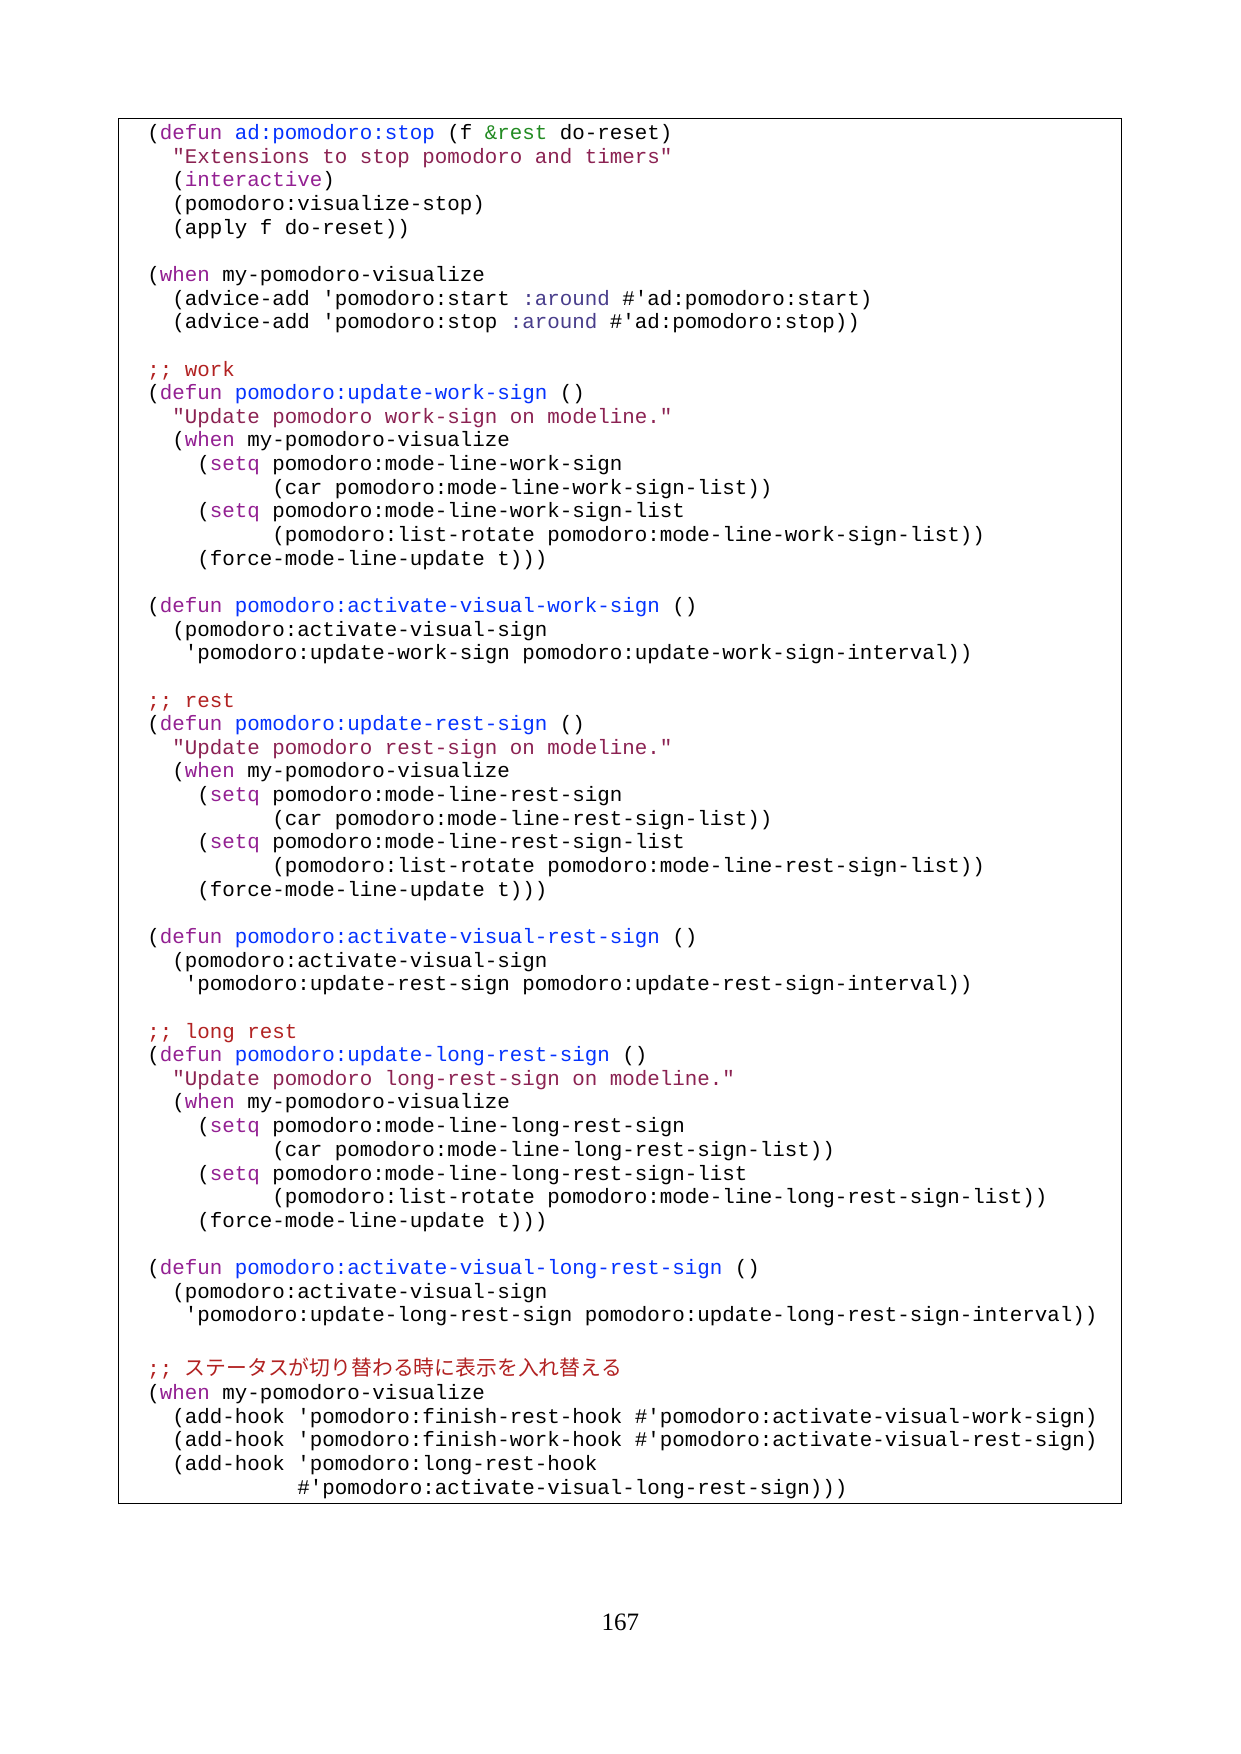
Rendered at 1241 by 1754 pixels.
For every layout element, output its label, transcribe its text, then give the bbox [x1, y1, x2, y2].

text (setq pomodoro:mode-line-work-sign [119, 449, 1121, 473]
text "Extensions to stop pomodoro and timers" [119, 142, 1121, 165]
text (defun pomodoro:update-long-rest-sign () [119, 1040, 1121, 1064]
text (defun pomodoro:activate-visual-long-rest-sign () [119, 1253, 1121, 1277]
text (pomodoro:list-rotate pomodoro:mode-line-rest-sign-list)) [119, 851, 1121, 875]
text (setq pomodoro:mode-line-work-sign-list [119, 496, 1121, 520]
text (add-hook 'pomodoro:long-rest-hook [119, 1449, 1121, 1473]
text (car pomodoro:mode-line-rest-sign-list)) [119, 804, 1121, 827]
text (defun pomodoro:activate-visual-work-sign () [119, 591, 1121, 615]
text (pomodoro:activate-visual-sign [119, 615, 1121, 638]
text (setq pomodoro:mode-line-rest-sign [119, 780, 1121, 804]
text (setq pomodoro:mode-line-long-rest-sign-list [119, 1158, 1121, 1182]
text (car pomodoro:mode-line-long-rest-sign-list)) [119, 1135, 1121, 1158]
text (force-mode-line-update t))) [119, 1206, 1121, 1229]
text (setq pomodoro:mode-line-rest-sign-list [119, 827, 1121, 851]
text (defun ad:pomodoro:stop (f &rest do-reset) [119, 119, 1121, 142]
text (add-hook 'pomodoro:finish-work-hook #'pomodoro:activate-visual-rest-sign) [119, 1425, 1121, 1449]
text (when my-pomodoro-visualize [119, 260, 1121, 284]
text (pomodoro:activate-visual-sign [119, 946, 1121, 969]
text ;; ステータスが切り替わる時に表示を入れ替える [119, 1348, 1121, 1378]
text (add-hook 'pomodoro:finish-rest-hook #'pomodoro:activate-visual-work-sign) [119, 1402, 1121, 1425]
text (setq pomodoro:mode-line-long-rest-sign [119, 1111, 1121, 1135]
text ;; work [119, 354, 1121, 378]
text (advice-add 'pomodoro:start :around #'ad:pomodoro:start) [119, 284, 1121, 307]
text (when my-pomodoro-visualize [119, 1088, 1121, 1111]
text (defun pomodoro:activate-visual-rest-sign () [119, 922, 1121, 946]
text (car pomodoro:mode-line-work-sign-list)) [119, 473, 1121, 496]
text (interactive) [119, 165, 1121, 189]
text 'pomodoro:update-rest-sign pomodoro:update-rest-sign-interval)) [119, 969, 1121, 993]
text "Update pomodoro long-rest-sign on modeline." [119, 1064, 1121, 1088]
text "Update pomodoro work-sign on modeline." [119, 402, 1121, 426]
text (when my-pomodoro-visualize [119, 426, 1121, 449]
text (when my-pomodoro-visualize [119, 1378, 1121, 1402]
text (apply f do-reset)) [119, 213, 1121, 236]
text (pomodoro:visualize-stop) [119, 189, 1121, 213]
text (force-mode-line-update t))) [119, 544, 1121, 567]
text 'pomodoro:update-work-sign pomodoro:update-work-sign-interval)) [119, 638, 1121, 662]
text 'pomodoro:update-long-rest-sign pomodoro:update-long-rest-sign-interval)) [119, 1300, 1121, 1324]
text #'pomodoro:activate-visual-long-rest-sign))) [119, 1473, 1121, 1503]
text ;; rest [119, 686, 1121, 709]
text (advice-add 'pomodoro:stop :around #'ad:pomodoro:stop)) [119, 307, 1121, 331]
text (pomodoro:list-rotate pomodoro:mode-line-work-sign-list)) [119, 520, 1121, 544]
text (when my-pomodoro-visualize [119, 757, 1121, 780]
text (pomodoro:activate-visual-sign [119, 1277, 1121, 1300]
text ;; long rest [119, 1017, 1121, 1040]
text "Update pomodoro rest-sign on modeline." [119, 733, 1121, 757]
text (force-mode-line-update t))) [119, 875, 1121, 898]
text (defun pomodoro:update-rest-sign () [119, 709, 1121, 733]
text (defun pomodoro:update-work-sign () [119, 378, 1121, 402]
text (pomodoro:list-rotate pomodoro:mode-line-long-rest-sign-list)) [119, 1182, 1121, 1206]
